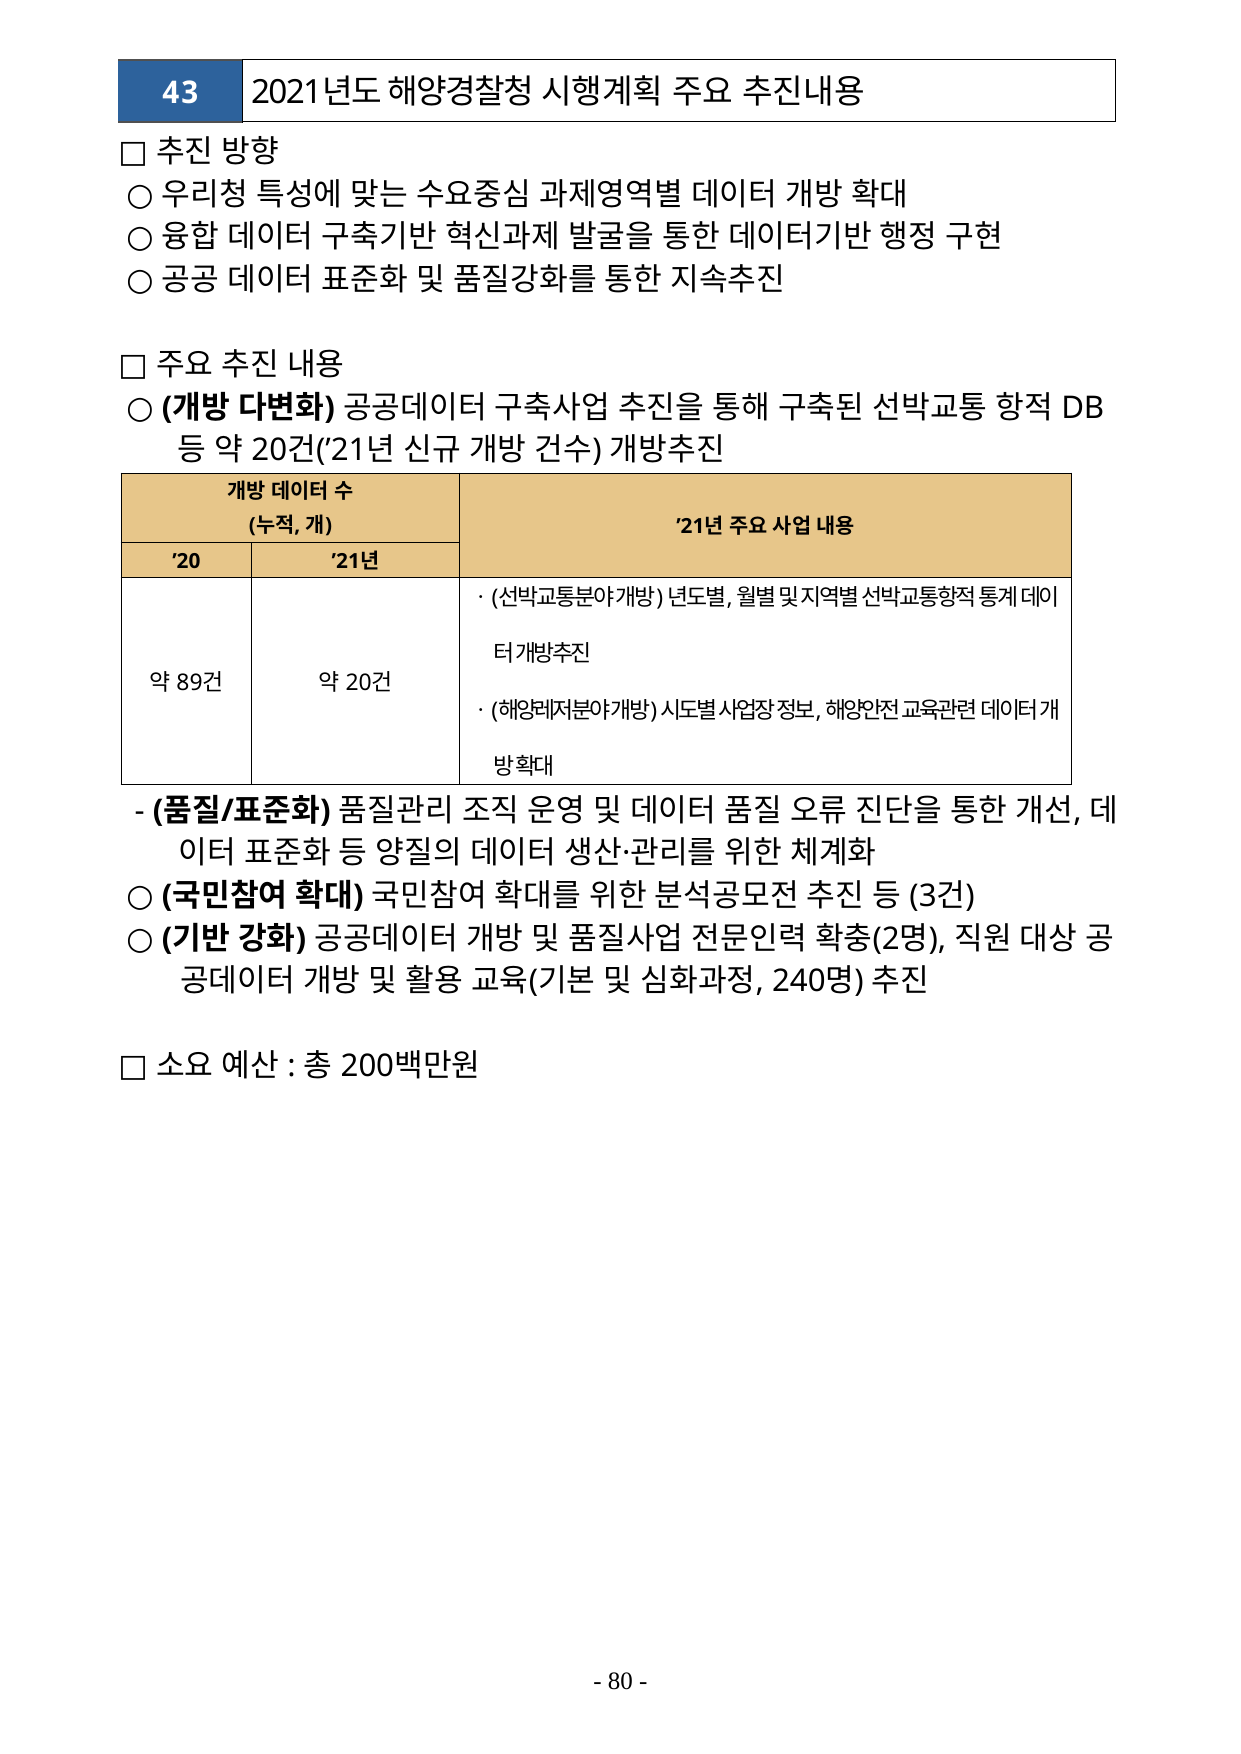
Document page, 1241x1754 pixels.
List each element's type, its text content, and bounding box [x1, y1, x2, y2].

table_cell 약 89건 [122, 578, 251, 784]
table_cell ’20 [122, 543, 251, 577]
table_cell ㆍ(선박교통분야 개방) 년도별, 월별 및 지역별 선박교통항적 통계 데이터 개방추진 ㆍ(해양레저분야 개방) 시도별 사업장 정보, 해양안전 교육관련 데이터 개방 확대 [460, 578, 1071, 784]
text □ 추진 방향 [118, 129, 1122, 172]
table_header 개방 데이터 수 (누적, 개) [122, 474, 459, 542]
table_header 43 [118, 61, 242, 121]
text ○ 공공 데이터 표준화 및 품질강화를 통한 지속추진 [118, 257, 1122, 299]
table_header 2021년도 해양경찰청 시행계획 주요 추진내용 [243, 60, 1115, 121]
text ○ (기반 강화) 공공데이터 개방 및 품질사업 전문인력 확충(2명), 직원 대상 공공데이터 개방 및 활용 교육(기본 및 심화과정, 240명) 추진 [118, 916, 1122, 1001]
text - (품질/표준화) 품질관리 조직 운영 및 데이터 품질 오류 진단을 통한 개선, 데이터 표준화 등 양질의 데이터 생산·관리를 위한 체계화 [118, 788, 1122, 873]
text ○ (개방 다변화) 공공데이터 구축사업 추진을 통해 구축된 선박교통 항적 DB 등 약 20건(’21년 신규 개방 건수) 개방추진 [118, 384, 1122, 470]
text ○ 우리청 특성에 맞는 수요중심 과제영역별 데이터 개방 확대 [118, 172, 1122, 214]
text □ 소요 예산 : 총 200백만원 [118, 1043, 1122, 1086]
table_header ’21년 주요 사업 내용 [460, 474, 1071, 577]
text ○ 융합 데이터 구축기반 혁신과제 발굴을 통한 데이터기반 행정 구현 [118, 214, 1122, 257]
table_cell ’21년 [252, 543, 459, 577]
text ○ (국민참여 확대) 국민참여 확대를 위한 분석공모전 추진 등 (3건) [118, 873, 1122, 916]
text □ 주요 추진 내용 [118, 342, 1122, 384]
table_cell 약 20건 [252, 578, 459, 784]
